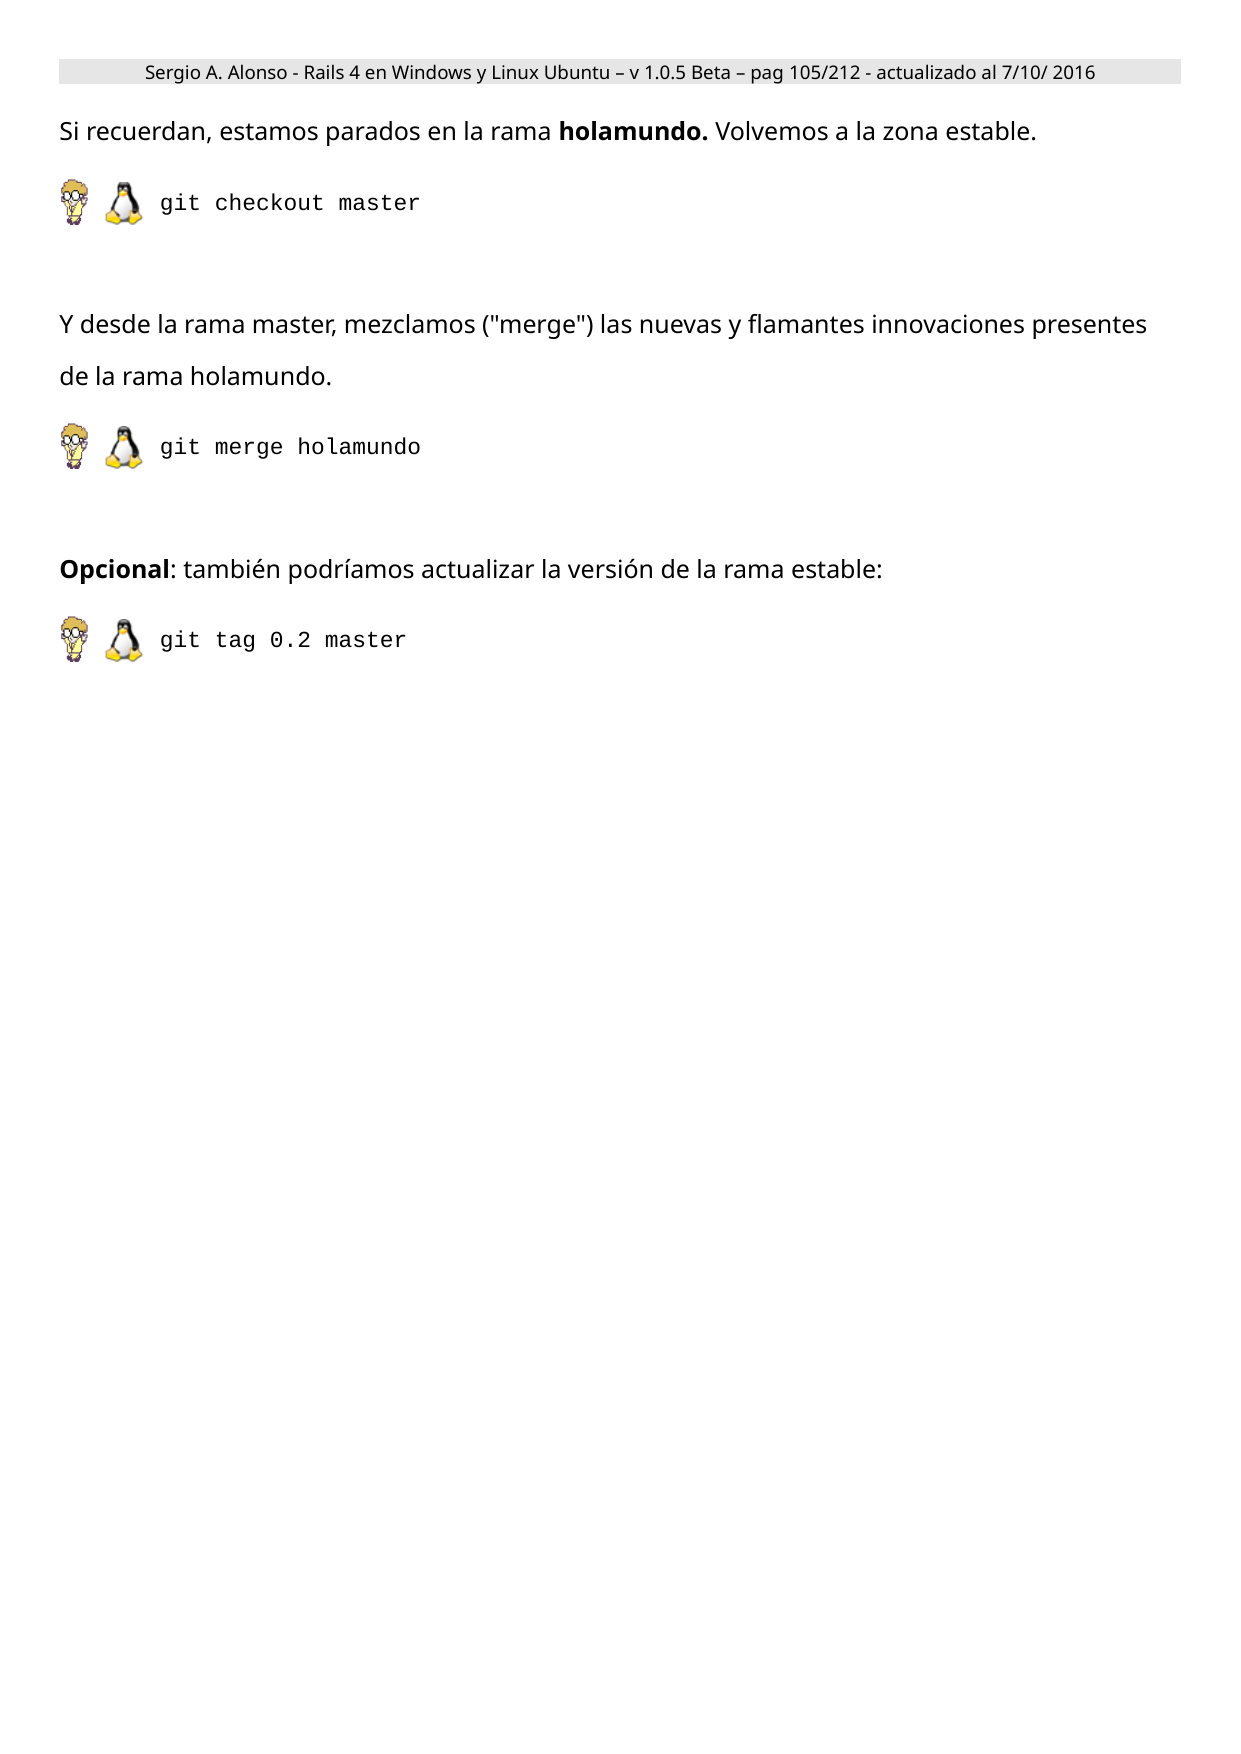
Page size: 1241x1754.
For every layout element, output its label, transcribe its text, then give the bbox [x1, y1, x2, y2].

text git tag 0.2 master [59, 615, 1181, 668]
picture [103, 426, 146, 469]
text git checkout master [59, 178, 1181, 231]
text Si recuerdan, estamos parados en la rama holamundo. Volvemos a la zona estable. [59, 114, 1181, 148]
picture [59, 615, 90, 662]
picture [59, 421, 90, 469]
text Opcional: también podríamos actualizar la versión de la rama estable: [59, 551, 1181, 585]
picture [59, 177, 90, 225]
text git merge holamundo [59, 422, 1181, 475]
text Y desde la rama master, mezclamos ("merge") las nuevas y flamantes innovaciones presentes de la rama holamundo. [59, 307, 1181, 392]
picture [103, 182, 146, 225]
picture [103, 619, 146, 662]
